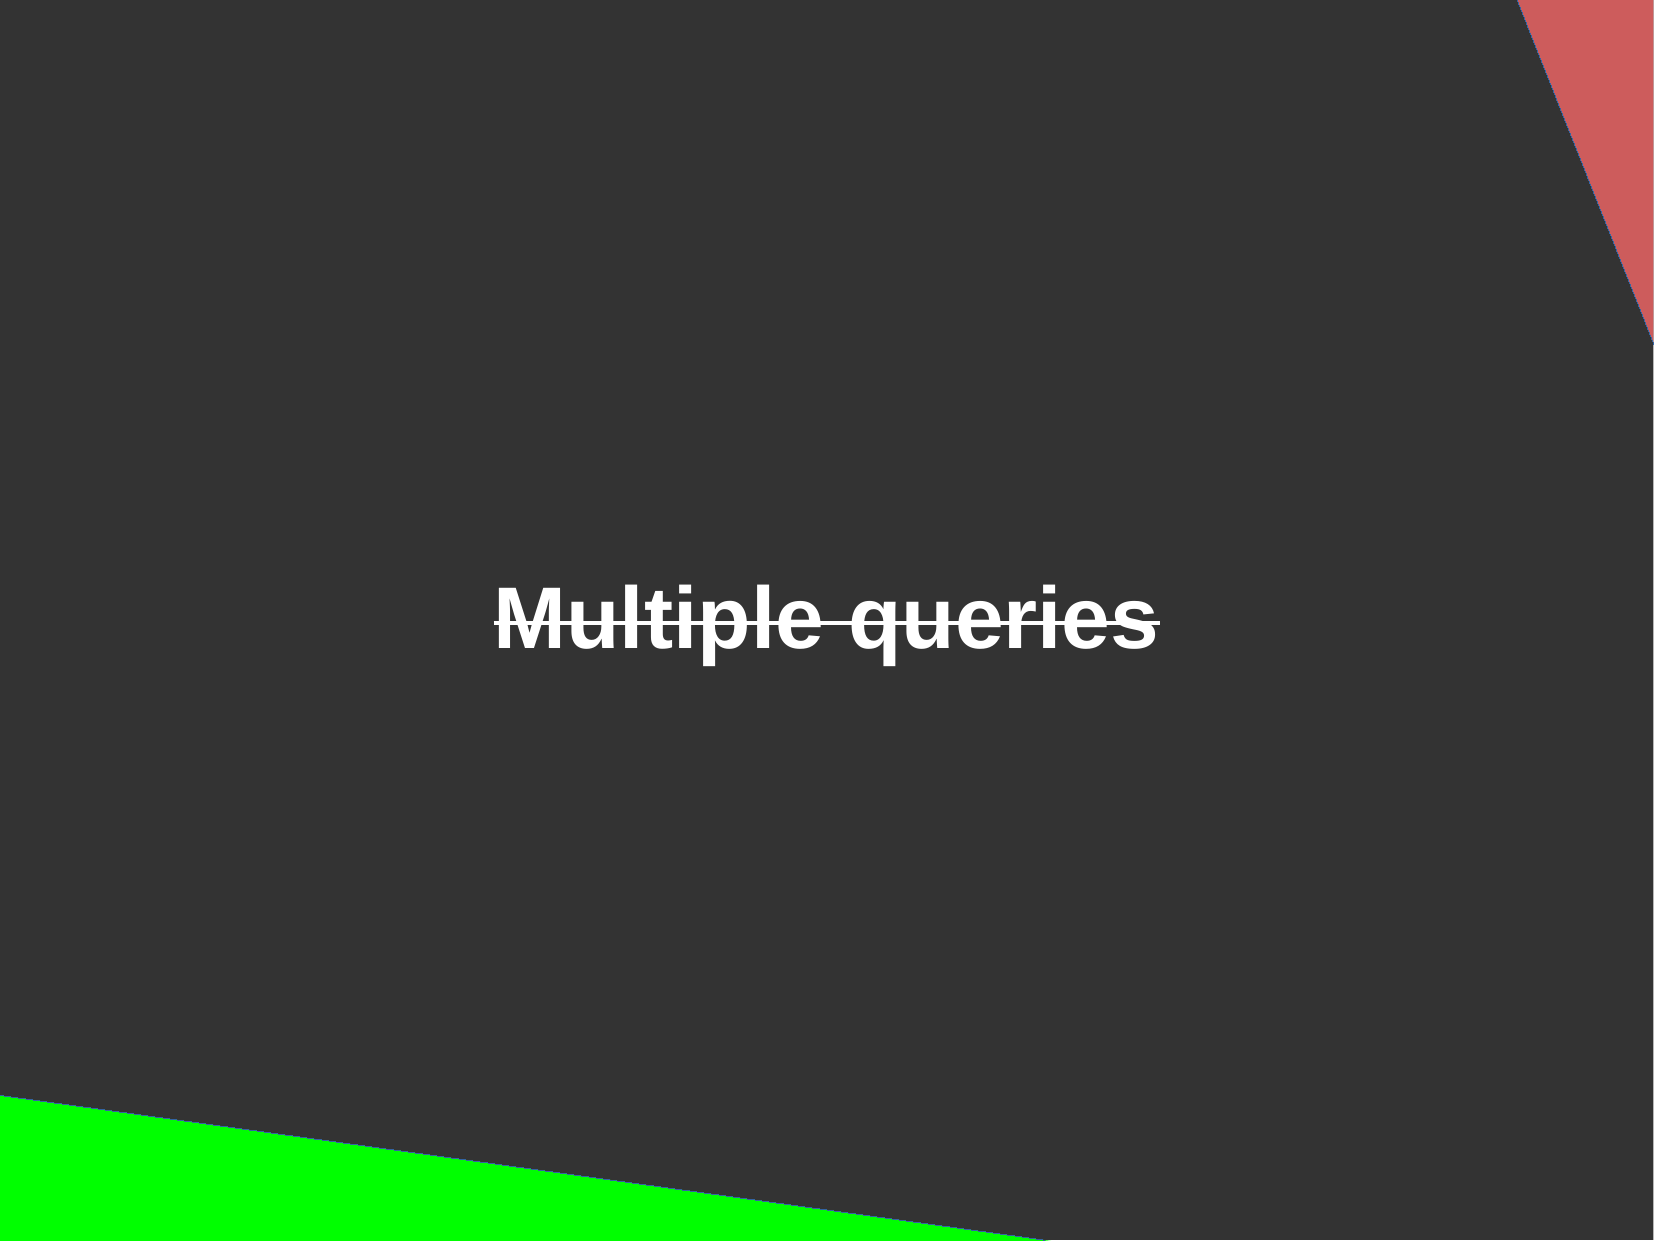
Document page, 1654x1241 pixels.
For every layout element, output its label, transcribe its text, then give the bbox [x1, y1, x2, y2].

text_box [0, 1095, 1052, 1241]
title Multiple queries [31, 568, 1622, 672]
text_box [1517, 0, 1654, 345]
